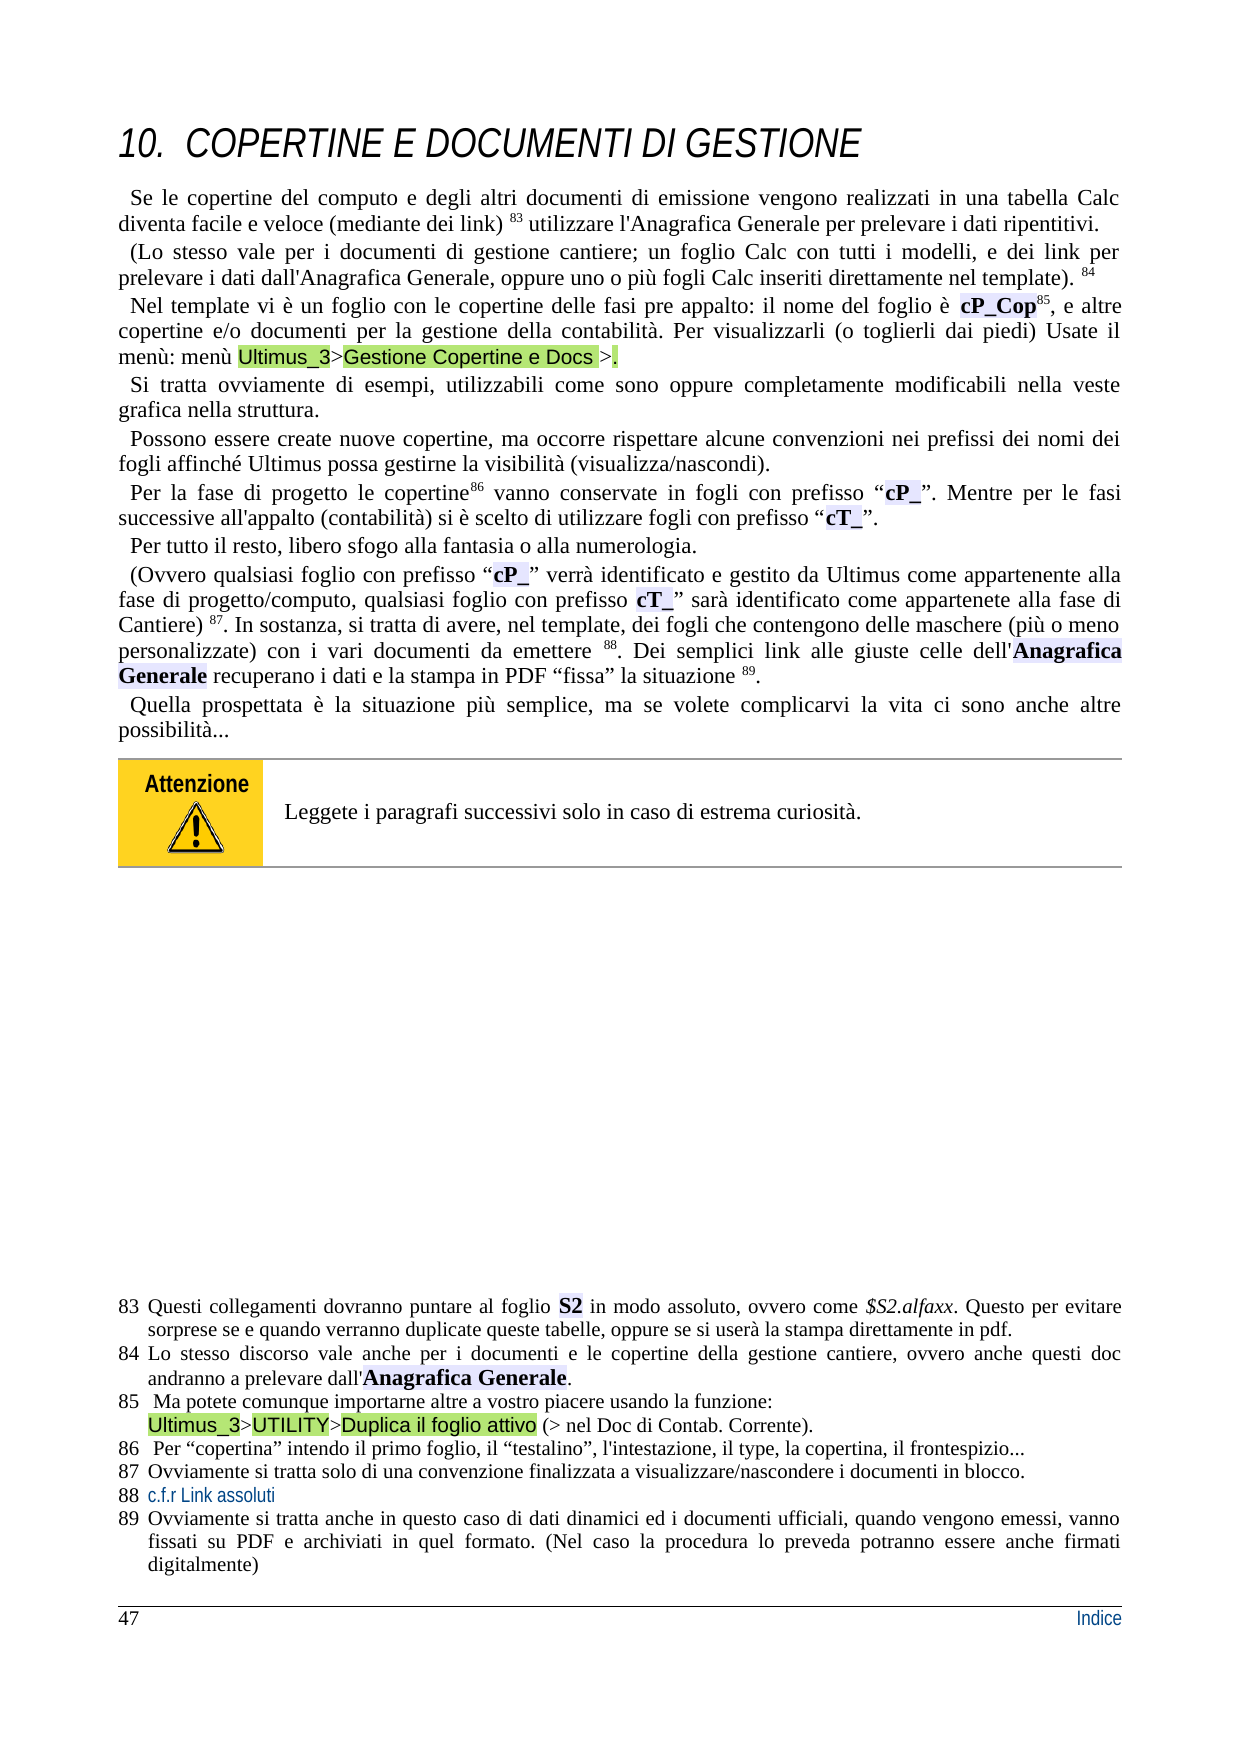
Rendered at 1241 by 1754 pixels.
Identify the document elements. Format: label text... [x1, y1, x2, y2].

text Per “copertina” intendo il primo foglio, il “testalino”, l'intestazione, il type, la copertina, il frontespizio... [118, 1437, 1122, 1460]
text Per la fase di progetto le copertine vanno conservate in fogli con prefisso “cP_”. Mentre per le fasi successive all'appalto (contabilità) si è scelto di utilizzare fogli con prefisso “cT_”. [118, 479, 1122, 530]
text Ovviamente si tratta solo di una convenzione finalizzata a visualizzare/nascondere i documenti in blocco. [118, 1460, 1122, 1483]
text Lo stesso discorso vale anche per i documenti e le copertine della gestione cantiere, ovvero anche questi doc andranno a prelevare dall'Anagrafica Generale. [118, 1341, 1122, 1390]
subtitle COPERTINE E DOCUMENTI DI GESTIONE [118, 118, 1122, 166]
picture [163, 797, 228, 857]
text Questi collegamenti dovranno puntare al foglio S2 in modo assoluto, ovvero come $S2.alfaxx. Questo per evitare sorprese se e quando verranno duplicate queste tabelle, oppure se si userà la stampa direttamente in pdf. [118, 1293, 1122, 1341]
text Se le copertine del computo e degli altri documenti di emissione vengono realizzati in una tabella Calc diventa facile e veloce (mediante dei link) utilizzare l'Anagrafica Generale per prelevare i dati ripentitivi. [118, 185, 1122, 236]
text Per tutto il resto, libero sfogo alla fantasia o alla numerologia. [118, 533, 1122, 559]
text (Ovvero qualsiasi foglio con prefisso “cP_” verrà identificato e gestito da Ultimus come appartenente alla fase di progetto/computo, qualsiasi foglio con prefisso cT_” sarà identificato come appartenete alla fase di Cantiere) . In sostanza, si tratta di avere, nel template, dei fogli che contengono delle maschere (più o meno personalizzate) con i vari documenti da emettere . Dei semplici link alle giuste celle dell'Anagrafica Generale recuperano i dati e la stampa in PDF “fissa” la situazione . [118, 562, 1122, 689]
text Ovviamente si tratta anche in questo caso di dati dinamici ed i documenti ufficiali, quando vengono emessi, vanno fissati su PDF e archiviati in quel formato. (Nel caso la procedura lo preveda potranno essere anche firmati digitalmente) [118, 1507, 1122, 1576]
text c.f.r Link assoluti [118, 1483, 1122, 1507]
text (Lo stesso vale per i documenti di gestione cantiere; un foglio Calc con tutti i modelli, e dei link per prelevare i dati dall'Anagrafica Generale, oppure uno o più fogli Calc inseriti direttamente nel template). [118, 239, 1122, 290]
text Nel template vi è un foglio con le copertine delle fasi pre appalto: il nome del foglio è cP_Cop, e altre copertine e/o documenti per la gestione della contabilità. Per visualizzarli (o toglierli dai piedi) Usate il menù: menù Ultimus_3>Gestione Copertine e Docs >. [118, 293, 1122, 369]
text Ma potete comunque importarne altre a vostro piacere usando la funzione: [118, 1390, 1122, 1413]
list Ultimus_3>UTILITY>Duplica il foglio attivo (> nel Doc di Contab. Corrente). [118, 1413, 1122, 1437]
table_header Leggete i paragrafi successivi solo in caso di estrema curiosità. [264, 760, 1122, 866]
text Quella prospettata è la situazione più semplice, ma se volete complicarvi la vita ci sono anche altre possibilità... [118, 692, 1122, 742]
text Possono essere create nuove copertine, ma occorre rispettare alcune convenzioni nei prefissi dei nomi dei fogli affinché Ultimus possa gestirne la visibilità (visualizza/nascondi). [118, 426, 1122, 477]
text Si tratta ovviamente di esempi, utilizzabili come sono oppure completamente modificabili nella veste grafica nella struttura. [118, 372, 1122, 423]
table_header Attenzione [118, 760, 263, 866]
